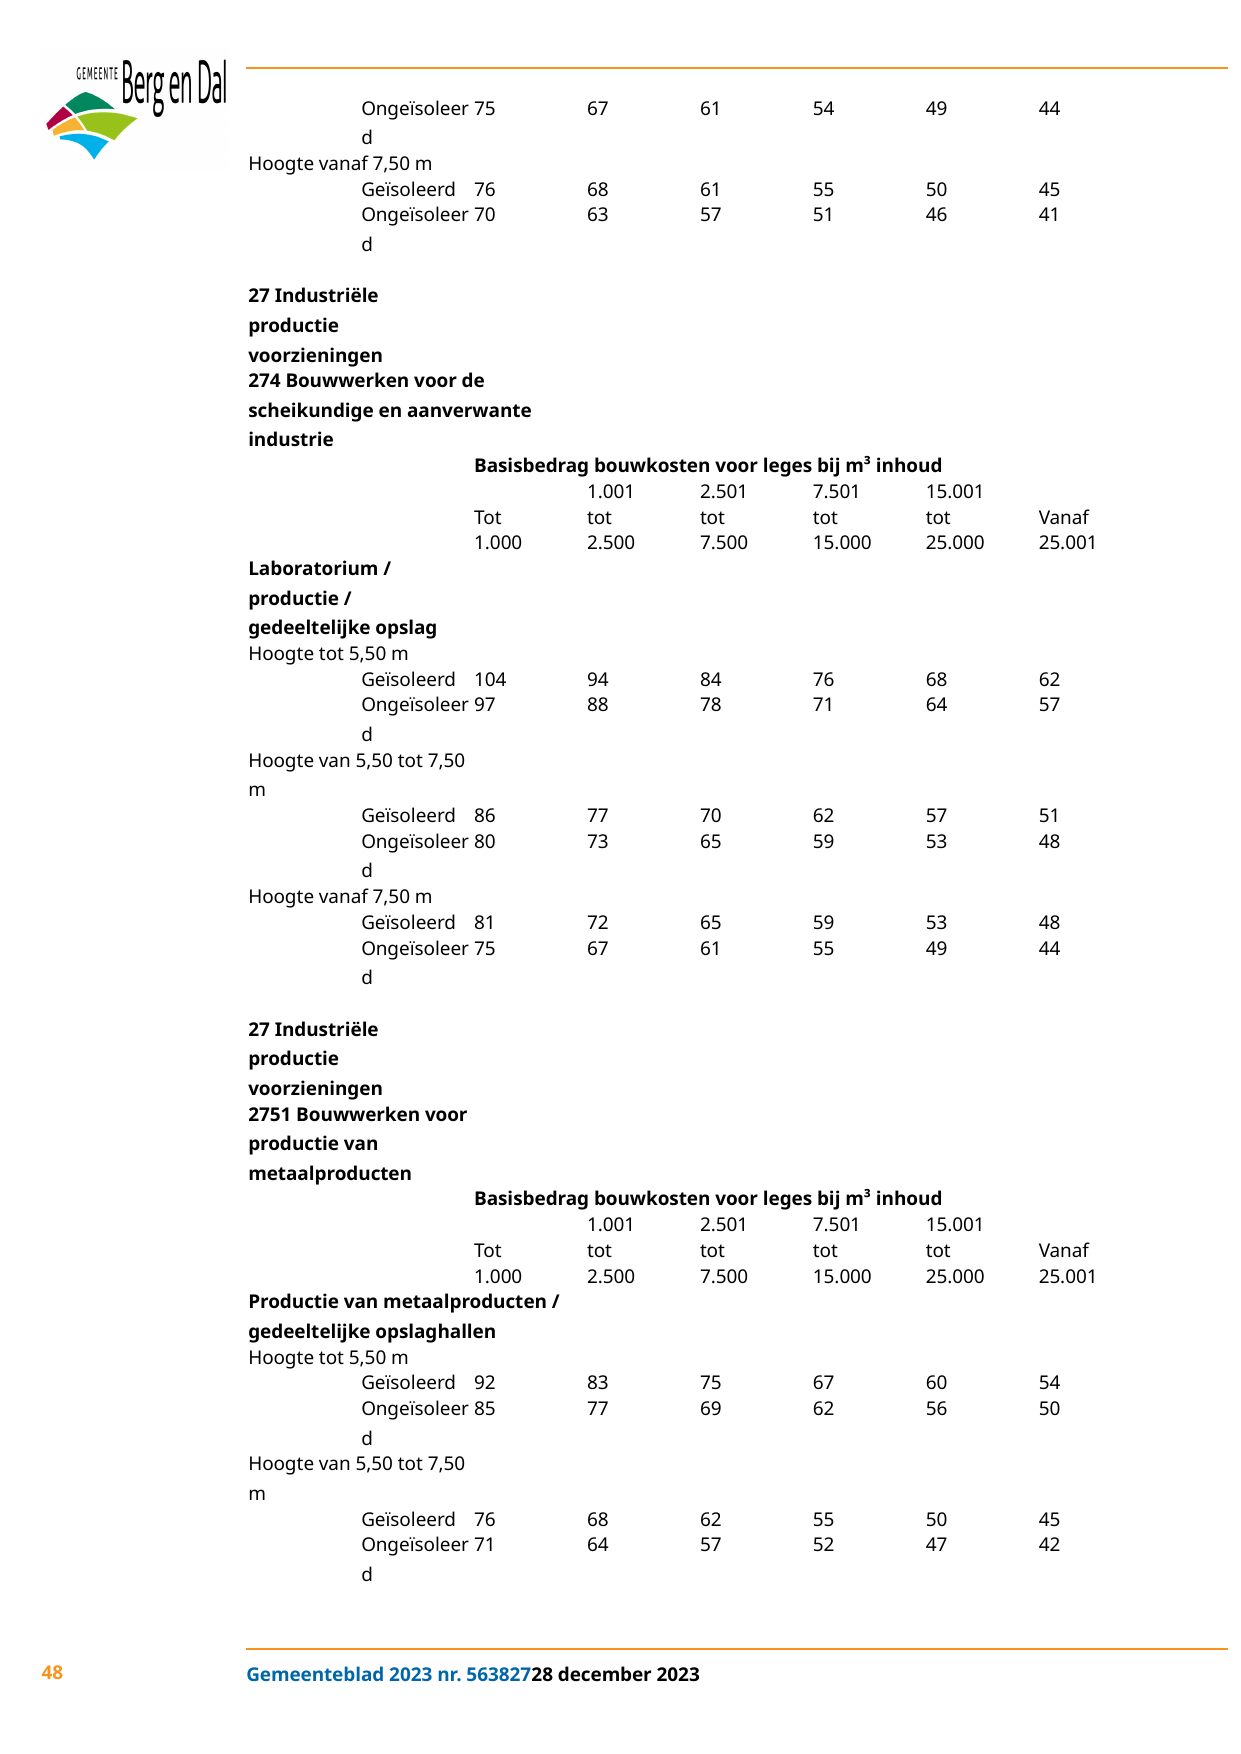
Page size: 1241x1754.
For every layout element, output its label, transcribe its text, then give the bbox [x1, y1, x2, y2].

table_cell 67 [587, 95, 700, 150]
table_cell [248, 1211, 361, 1237]
table_cell [587, 1451, 700, 1506]
table_cell 88 [587, 692, 700, 747]
table_cell [926, 368, 1038, 452]
table_cell [926, 990, 1038, 1016]
table_cell 69 [700, 1395, 813, 1451]
table_cell Ongeïsoleerd [361, 935, 474, 990]
table_cell 1.000 [474, 1263, 587, 1288]
table_cell [587, 1344, 700, 1369]
table_cell 57 [700, 1532, 813, 1587]
table_cell tot [700, 504, 813, 529]
table_cell 57 [926, 802, 1038, 828]
table_cell Hoogte tot 5,50 m [248, 640, 474, 666]
table_cell [361, 1186, 474, 1211]
table_cell [1039, 1211, 1152, 1237]
table_cell [587, 1016, 700, 1101]
table_cell [926, 1344, 1038, 1369]
table_cell [813, 1451, 926, 1506]
table_cell 48 [1039, 909, 1152, 935]
table_cell Hoogte vanaf 7,50 m [248, 883, 474, 909]
table_cell 81 [474, 909, 587, 935]
table_cell 80 [474, 828, 587, 883]
table_cell 27 Industriële productie voorzieningen [248, 1016, 474, 1101]
table_cell [587, 368, 700, 452]
table_cell [361, 1237, 474, 1263]
table_cell Tot [474, 1237, 587, 1263]
table_cell [926, 1289, 1038, 1344]
table_cell 77 [587, 1395, 700, 1451]
table_cell 67 [813, 1370, 926, 1395]
table_cell 51 [1039, 802, 1152, 828]
table_cell 15.001 [926, 478, 1038, 504]
table_cell [700, 150, 813, 176]
table_cell 64 [926, 692, 1038, 747]
table_cell [813, 640, 926, 666]
table_cell 70 [474, 202, 587, 257]
table_cell tot [700, 1237, 813, 1263]
table_cell Ongeïsoleerd [361, 95, 474, 150]
table_cell 42 [1039, 1532, 1152, 1587]
table_cell Ongeïsoleerd [361, 202, 474, 257]
table_cell [813, 747, 926, 802]
table_cell [587, 1289, 700, 1344]
table_cell [248, 530, 361, 555]
table_cell [700, 283, 813, 367]
table_cell 75 [700, 1370, 813, 1395]
table_cell Basisbedrag bouwkosten voor leges bij m³ inhoud [474, 453, 1152, 478]
table_cell 67 [587, 935, 700, 990]
table_cell Ongeïsoleerd [361, 1532, 474, 1587]
table_cell 25.000 [926, 530, 1038, 555]
table_cell [587, 1101, 700, 1186]
table_cell [813, 555, 926, 640]
table_cell Ongeïsoleerd [361, 828, 474, 883]
table_cell [361, 1211, 474, 1237]
table_cell [474, 555, 587, 640]
table_cell [926, 257, 1038, 283]
table_cell [926, 640, 1038, 666]
table_cell [248, 692, 361, 747]
table_cell 1.000 [474, 530, 587, 555]
table_cell [361, 478, 474, 504]
table_cell tot [926, 1237, 1038, 1263]
table_cell [248, 666, 361, 692]
table_cell 61 [700, 95, 813, 150]
table_cell Hoogte tot 5,50 m [248, 1344, 474, 1369]
table_cell Geïsoleerd [361, 176, 474, 202]
table_cell [813, 1101, 926, 1186]
table_cell 53 [926, 909, 1038, 935]
table_cell 46 [926, 202, 1038, 257]
table_cell 53 [926, 828, 1038, 883]
table_cell [813, 283, 926, 367]
table_cell [361, 990, 474, 1016]
table_cell 78 [700, 692, 813, 747]
table_cell 68 [587, 1506, 700, 1532]
table_cell 77 [587, 802, 700, 828]
table_cell [926, 555, 1038, 640]
table_cell [700, 1344, 813, 1369]
table_cell [587, 883, 700, 909]
table_cell [248, 478, 361, 504]
table_cell 27 Industriële productie voorzieningen [248, 283, 474, 367]
table_cell 49 [926, 95, 1038, 150]
table_cell 2751 Bouwwerken voor productie van metaalproducten [248, 1101, 474, 1186]
table_cell Productie van metaalproducten / gedeeltelijke opslaghallen [248, 1289, 587, 1344]
table_cell 65 [700, 828, 813, 883]
table_cell [248, 453, 361, 478]
table_cell [587, 555, 700, 640]
table_cell [700, 747, 813, 802]
table_cell Hoogte vanaf 7,50 m [248, 150, 474, 176]
table_cell [474, 1451, 587, 1506]
table_cell [1039, 1016, 1152, 1101]
table_cell tot [813, 1237, 926, 1263]
table_cell 51 [813, 202, 926, 257]
table_cell [700, 883, 813, 909]
table_cell [361, 530, 474, 555]
table_cell [813, 1016, 926, 1101]
table_cell 61 [700, 935, 813, 990]
table_cell [248, 176, 361, 202]
table_cell [248, 1370, 361, 1395]
table_cell 70 [700, 802, 813, 828]
table_cell tot [587, 1237, 700, 1263]
table_cell [700, 555, 813, 640]
table_cell [361, 504, 474, 529]
table_cell Vanaf [1039, 504, 1152, 529]
table_cell [1039, 1101, 1152, 1186]
table_cell 55 [813, 176, 926, 202]
table_cell [700, 257, 813, 283]
table_cell 104 [474, 666, 587, 692]
table_cell 75 [474, 935, 587, 990]
picture [41, 47, 231, 172]
table_cell [361, 453, 474, 478]
table_cell [813, 990, 926, 1016]
table_cell 62 [1039, 666, 1152, 692]
table_cell 85 [474, 1395, 587, 1451]
table_cell [1039, 640, 1152, 666]
table_cell Ongeïsoleerd [361, 692, 474, 747]
table_cell [813, 1289, 926, 1344]
table_cell [248, 828, 361, 883]
table_cell 62 [700, 1506, 813, 1532]
table_cell 64 [587, 1532, 700, 1587]
table_cell 25.000 [926, 1263, 1038, 1288]
table_cell 97 [474, 692, 587, 747]
table_cell [248, 1263, 361, 1288]
table_cell 68 [926, 666, 1038, 692]
table_cell 47 [926, 1532, 1038, 1587]
table_cell [700, 1101, 813, 1186]
table_cell 71 [474, 1532, 587, 1587]
table_cell 45 [1039, 176, 1152, 202]
table_cell [700, 1289, 813, 1344]
table_cell Laboratorium / productie / gedeeltelijke opslag [248, 555, 474, 640]
table_cell 83 [587, 1370, 700, 1395]
table_cell [700, 990, 813, 1016]
table_cell 61 [700, 176, 813, 202]
table_cell 59 [813, 909, 926, 935]
table_cell [248, 1186, 361, 1211]
table_cell [474, 1211, 587, 1237]
table_cell [474, 1344, 587, 1369]
table_cell 60 [926, 1370, 1038, 1395]
table_cell Hoogte van 5,50 tot 7,50 m [248, 1451, 474, 1506]
table_cell 52 [813, 1532, 926, 1587]
table_cell [248, 802, 361, 828]
table_cell tot [813, 504, 926, 529]
table_cell 73 [587, 828, 700, 883]
table_cell 7.501 [813, 478, 926, 504]
table_cell tot [587, 504, 700, 529]
table_cell 76 [474, 176, 587, 202]
table_cell 274 Bouwwerken voor de scheikundige en aanverwante industrie [248, 368, 587, 452]
table_cell Geïsoleerd [361, 802, 474, 828]
table_cell Ongeïsoleerd [361, 1395, 474, 1451]
table_cell Hoogte van 5,50 tot 7,50 m [248, 747, 474, 802]
table_cell [1039, 368, 1152, 452]
table_cell 50 [1039, 1395, 1152, 1451]
table_cell Geïsoleerd [361, 1506, 474, 1532]
table_cell 15.001 [926, 1211, 1038, 1237]
table_cell [587, 747, 700, 802]
table_cell [1039, 555, 1152, 640]
table_cell 54 [1039, 1370, 1152, 1395]
table_cell 50 [926, 1506, 1038, 1532]
table_cell 65 [700, 909, 813, 935]
table_cell Geïsoleerd [361, 909, 474, 935]
table_cell [1039, 883, 1152, 909]
table_cell [1039, 747, 1152, 802]
table_cell 41 [1039, 202, 1152, 257]
table_cell [248, 95, 361, 150]
table_cell [587, 150, 700, 176]
table_cell [926, 883, 1038, 909]
table_cell 71 [813, 692, 926, 747]
table_cell Vanaf [1039, 1237, 1152, 1263]
table_cell 72 [587, 909, 700, 935]
table_cell 68 [587, 176, 700, 202]
table_cell [587, 257, 700, 283]
table_cell [700, 640, 813, 666]
table_cell [474, 478, 587, 504]
table_cell 59 [813, 828, 926, 883]
table_cell 2.500 [587, 530, 700, 555]
table_cell 45 [1039, 1506, 1152, 1532]
table_cell [700, 368, 813, 452]
table_cell 15.000 [813, 1263, 926, 1288]
table_cell Basisbedrag bouwkosten voor leges bij m³ inhoud [474, 1186, 1152, 1211]
table_cell [813, 1344, 926, 1369]
table_cell [813, 368, 926, 452]
table_cell [474, 283, 587, 367]
table_cell [587, 640, 700, 666]
table_cell Tot [474, 504, 587, 529]
table_cell [926, 150, 1038, 176]
table_cell [1039, 1344, 1152, 1369]
table_cell [474, 883, 587, 909]
table_cell [248, 935, 361, 990]
table_cell 7.500 [700, 1263, 813, 1288]
table_cell [248, 1395, 361, 1451]
table_cell 62 [813, 1395, 926, 1451]
table_cell 1.001 [587, 1211, 700, 1237]
table_cell 86 [474, 802, 587, 828]
table_cell 2.501 [700, 1211, 813, 1237]
table_cell 76 [813, 666, 926, 692]
table_cell [1039, 257, 1152, 283]
table_cell 84 [700, 666, 813, 692]
table_cell [474, 1016, 587, 1101]
table_cell [474, 1101, 587, 1186]
table_cell 2.500 [587, 1263, 700, 1288]
table_cell 25.001 [1039, 1263, 1152, 1288]
table_cell 1.001 [587, 478, 700, 504]
table_cell [474, 257, 587, 283]
table_cell [587, 990, 700, 1016]
table_cell 75 [474, 95, 587, 150]
table_cell [926, 1101, 1038, 1186]
table_cell [1039, 1289, 1152, 1344]
table_cell [248, 504, 361, 529]
table_cell 48 [1039, 828, 1152, 883]
table_cell [926, 747, 1038, 802]
table_cell [248, 1237, 361, 1263]
table_cell [813, 257, 926, 283]
table_cell [248, 909, 361, 935]
table_cell 44 [1039, 95, 1152, 150]
table_cell 2.501 [700, 478, 813, 504]
table_cell 55 [813, 1506, 926, 1532]
table_cell 76 [474, 1506, 587, 1532]
table_cell 49 [926, 935, 1038, 990]
table_cell [700, 1451, 813, 1506]
table_cell [474, 640, 587, 666]
table_cell [474, 747, 587, 802]
table_cell [248, 1506, 361, 1532]
table_cell 54 [813, 95, 926, 150]
table_cell [361, 257, 474, 283]
table_cell Geïsoleerd [361, 666, 474, 692]
table_cell [1039, 150, 1152, 176]
table_cell tot [926, 504, 1038, 529]
table_cell [926, 1016, 1038, 1101]
table_cell 7.501 [813, 1211, 926, 1237]
table_cell Geïsoleerd [361, 1370, 474, 1395]
table_cell 92 [474, 1370, 587, 1395]
table_cell 57 [700, 202, 813, 257]
table_cell [474, 990, 587, 1016]
table_cell [248, 257, 361, 283]
table_cell 56 [926, 1395, 1038, 1451]
table_cell 62 [813, 802, 926, 828]
table_cell 44 [1039, 935, 1152, 990]
table_cell 25.001 [1039, 530, 1152, 555]
table_cell [248, 990, 361, 1016]
table_cell [1039, 1451, 1152, 1506]
table_cell [926, 1451, 1038, 1506]
table_cell 50 [926, 176, 1038, 202]
table_cell 57 [1039, 692, 1152, 747]
table_cell 94 [587, 666, 700, 692]
table_cell [248, 1532, 361, 1587]
table_cell [926, 283, 1038, 367]
table_cell [1039, 478, 1152, 504]
table_cell [587, 283, 700, 367]
table_cell [1039, 283, 1152, 367]
table_cell [248, 202, 361, 257]
table_cell [361, 1263, 474, 1288]
table_cell 15.000 [813, 530, 926, 555]
table_cell 55 [813, 935, 926, 990]
table_cell [813, 150, 926, 176]
table_cell [700, 1016, 813, 1101]
table_cell [813, 883, 926, 909]
table_cell 63 [587, 202, 700, 257]
table_cell [1039, 990, 1152, 1016]
table_cell 7.500 [700, 530, 813, 555]
table_cell [474, 150, 587, 176]
